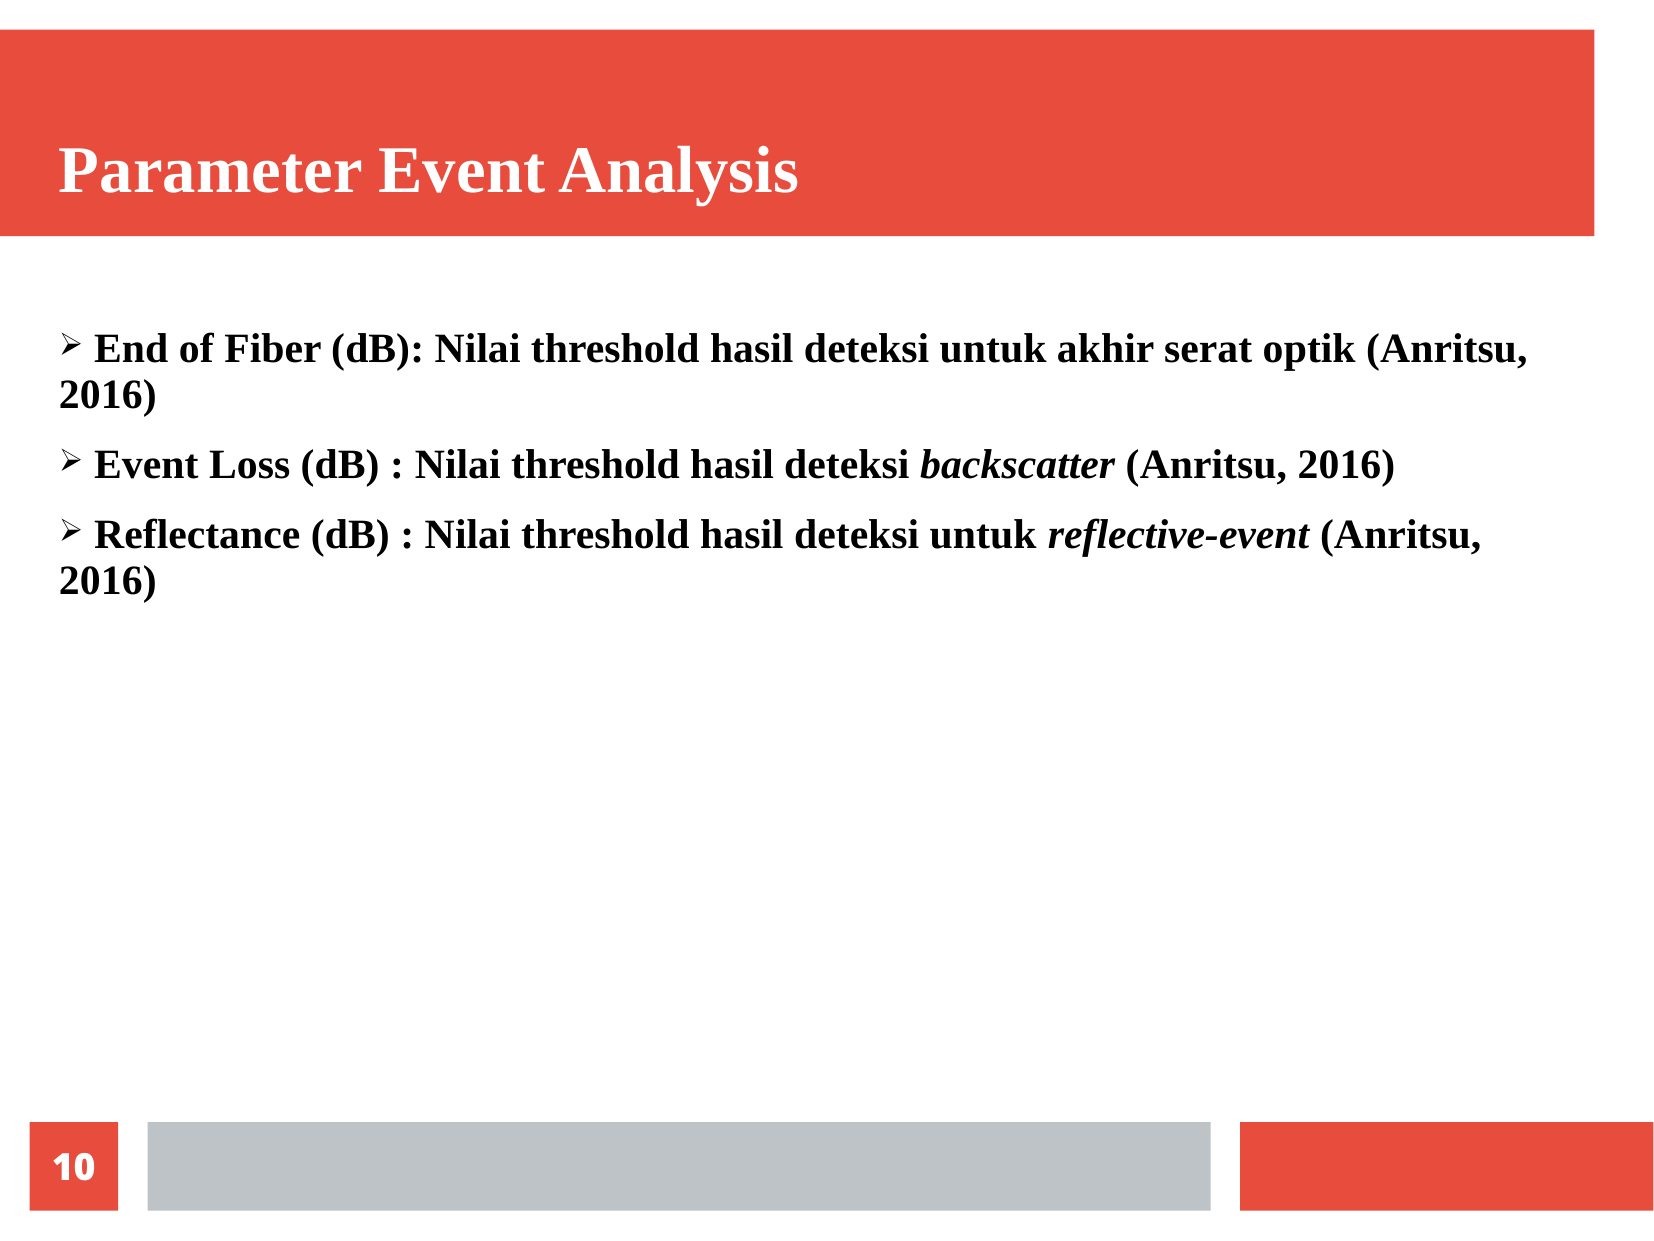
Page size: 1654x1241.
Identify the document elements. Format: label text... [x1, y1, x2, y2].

list End of Fiber (dB): Nilai threshold hasil deteksi untuk akhir serat optik (Anritsu, 2016) Event Loss (dB) : Nilai threshold hasil deteksi backscatter (Anritsu, 2016) Reflectance (dB) : Nilai threshold hasil deteksi untuk reflective-event (Anritsu, 2016) [59, 324, 1565, 1093]
title Parameter Event Analysis [59, 59, 1595, 207]
